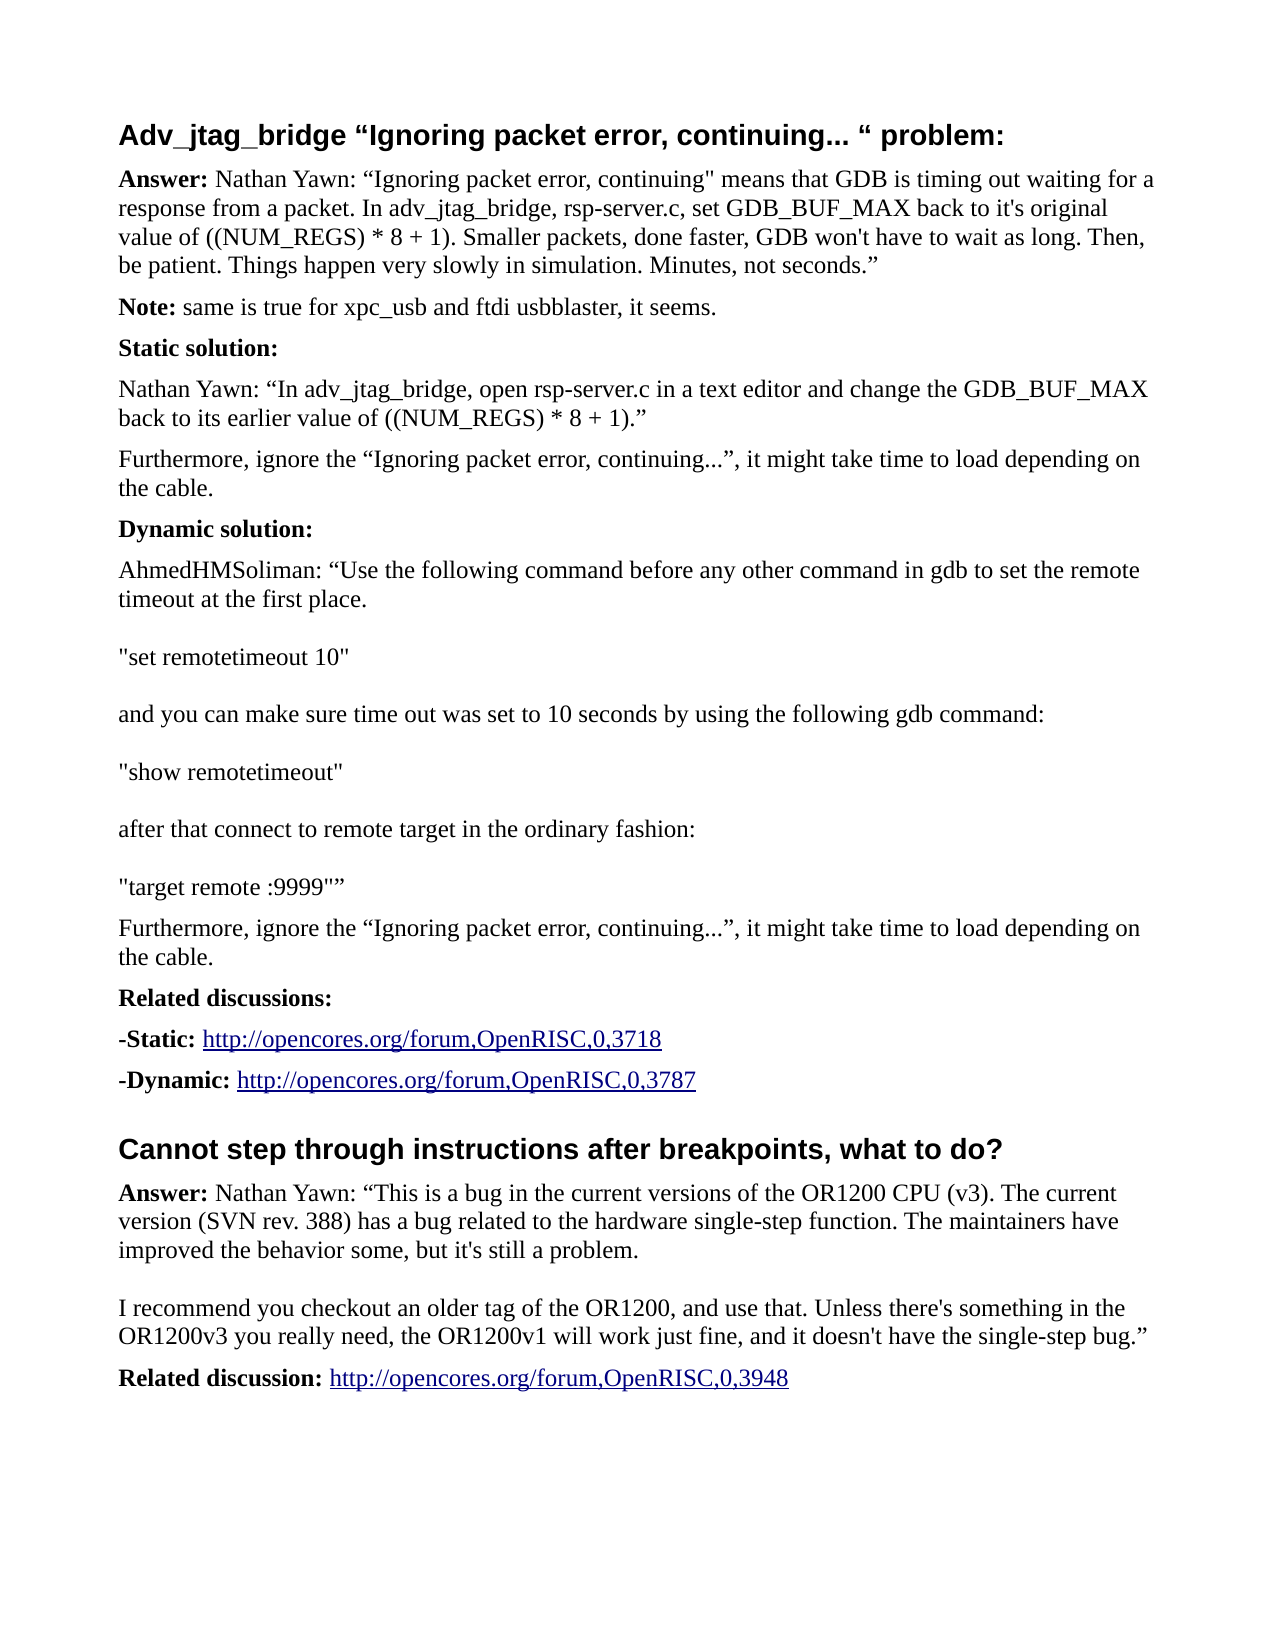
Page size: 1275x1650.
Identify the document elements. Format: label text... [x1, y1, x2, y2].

text Answer: Nathan Yawn: “This is a bug in the current versions of the OR1200 CPU (v3). The current version (SVN rev. 388) has a bug related to the hardware single-step function. The maintainers have improved the behavior some, but it's still a problem. I recommend you checkout an older tag of the OR1200, and use that. Unless there's something in the OR1200v3 you really need, the OR1200v1 will work just fine, and it doesn't have the single-step bug.” [118, 1178, 1157, 1350]
text Related discussions: [118, 983, 1157, 1012]
text Answer: Nathan Yawn: “Ignoring packet error, continuing" means that GDB is timing out waiting for a response from a packet. In adv_jtag_bridge, rsp-server.c, set GDB_BUF_MAX back to it's original value of ((NUM_REGS) * 8 + 1). Smaller packets, done faster, GDB won't have to wait as long. Then, be patient. Things happen very slowly in simulation. Minutes, not seconds.” [118, 164, 1157, 279]
text AhmedHMSoliman: “Use the following command before any other command in gdb to set the remote timeout at the first place. "set remotetimeout 10" and you can make sure time out was set to 10 seconds by using the following gdb command: "show remotetimeout" after that connect to remote target in the ordinary fashion: "target remote :9999"” [118, 555, 1157, 900]
text Static solution: [118, 333, 1157, 362]
subtitle Adv_jtag_bridge “Ignoring packet error, continuing... “ problem: [118, 118, 1157, 152]
text Related discussion: http://opencores.org/forum,OpenRISC,0,3948 [118, 1363, 1157, 1391]
subtitle Cannot step through instructions after breakpoints, what to do? [118, 1132, 1157, 1165]
text Furthermore, ignore the “Ignoring packet error, continuing...”, it might take time to load depending on the cable. [118, 913, 1157, 970]
text -Dynamic: http://opencores.org/forum,OpenRISC,0,3787 [118, 1065, 1157, 1094]
text Furthermore, ignore the “Ignoring packet error, continuing...”, it might take time to load depending on the cable. [118, 444, 1157, 502]
text Dynamic solution: [118, 514, 1157, 543]
text Note: same is true for xpc_usb and ftdi usbblaster, it seems. [118, 292, 1157, 320]
text Nathan Yawn: “In adv_jtag_bridge, open rsp-server.c in a text editor and change the GDB_BUF_MAX back to its earlier value of ((NUM_REGS) * 8 + 1).” [118, 374, 1157, 432]
text -Static: http://opencores.org/forum,OpenRISC,0,3718 [118, 1024, 1157, 1053]
